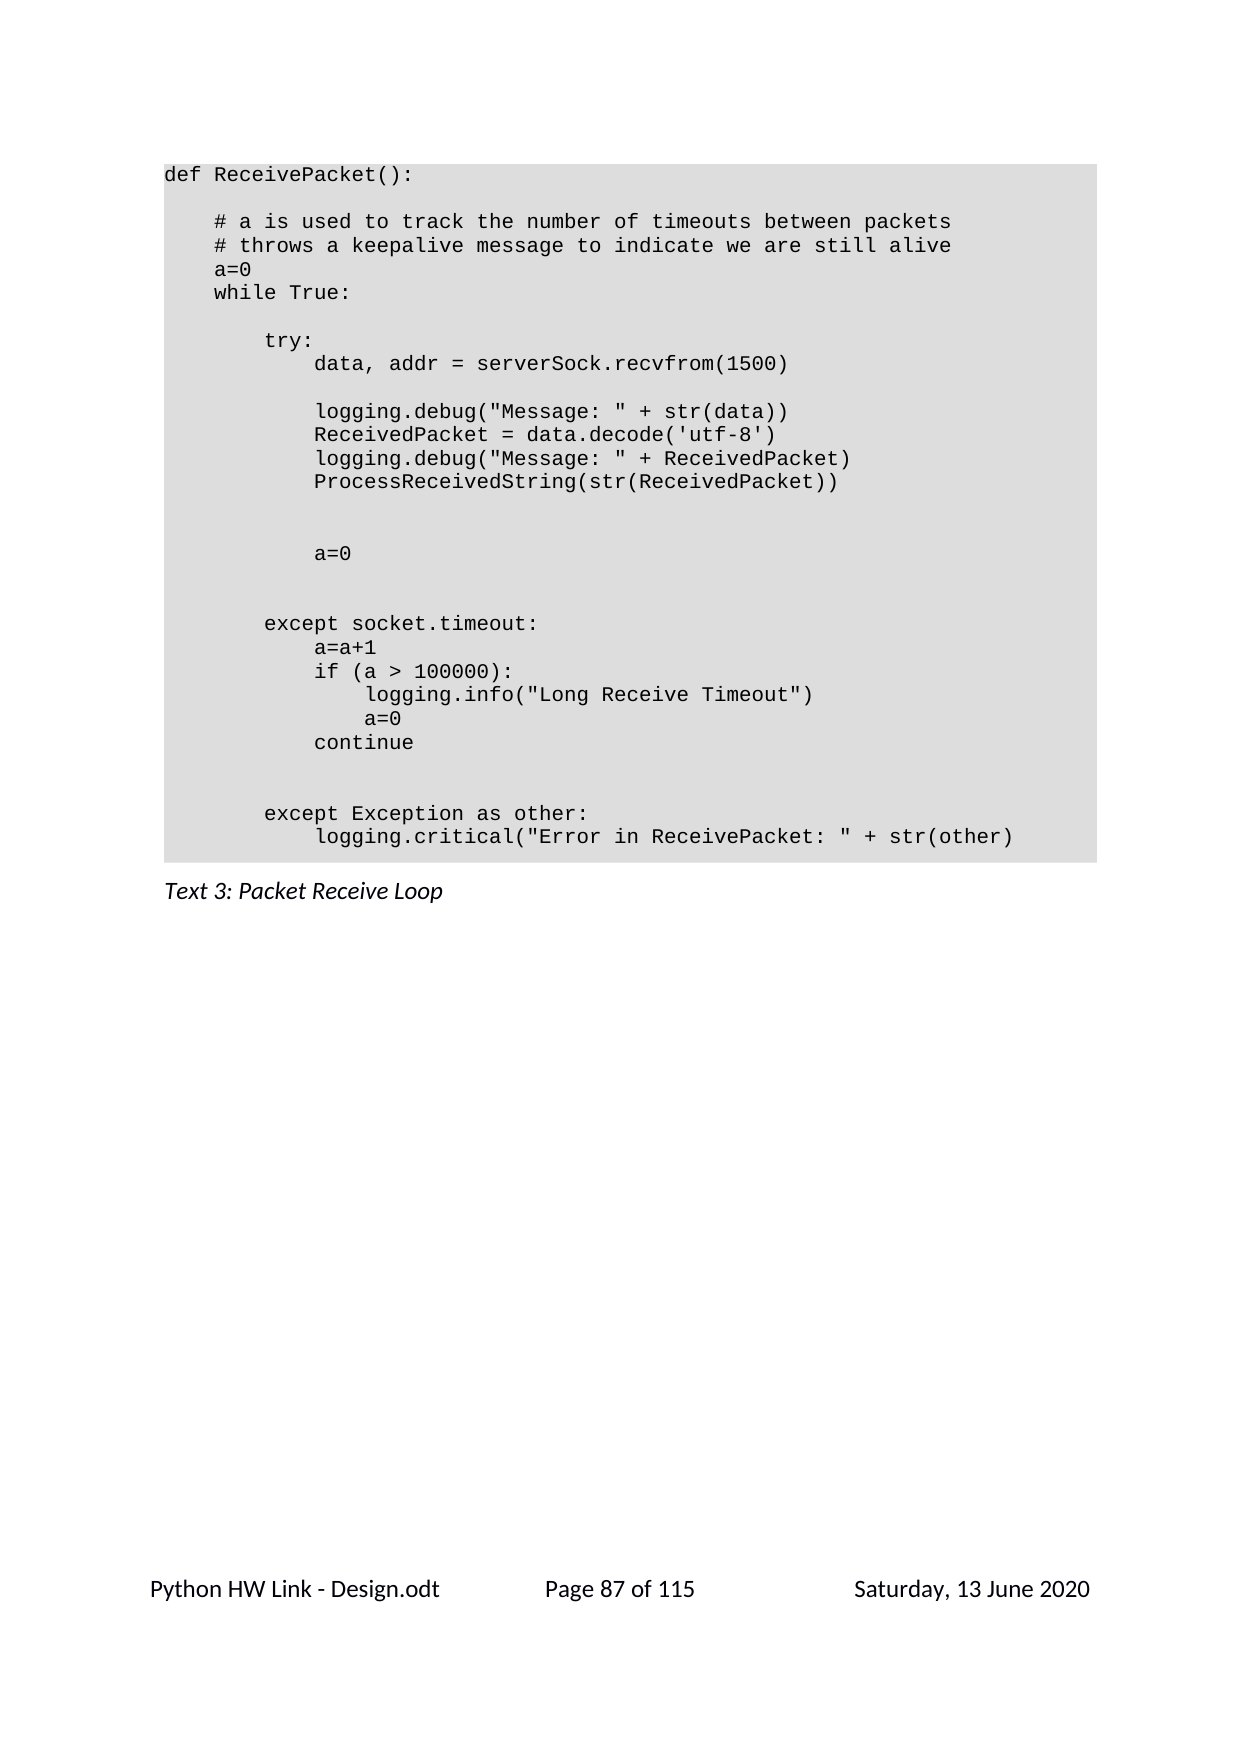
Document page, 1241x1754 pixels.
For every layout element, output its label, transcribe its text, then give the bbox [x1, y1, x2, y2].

text Text 3: Packet Receive Loop [164, 863, 1097, 906]
